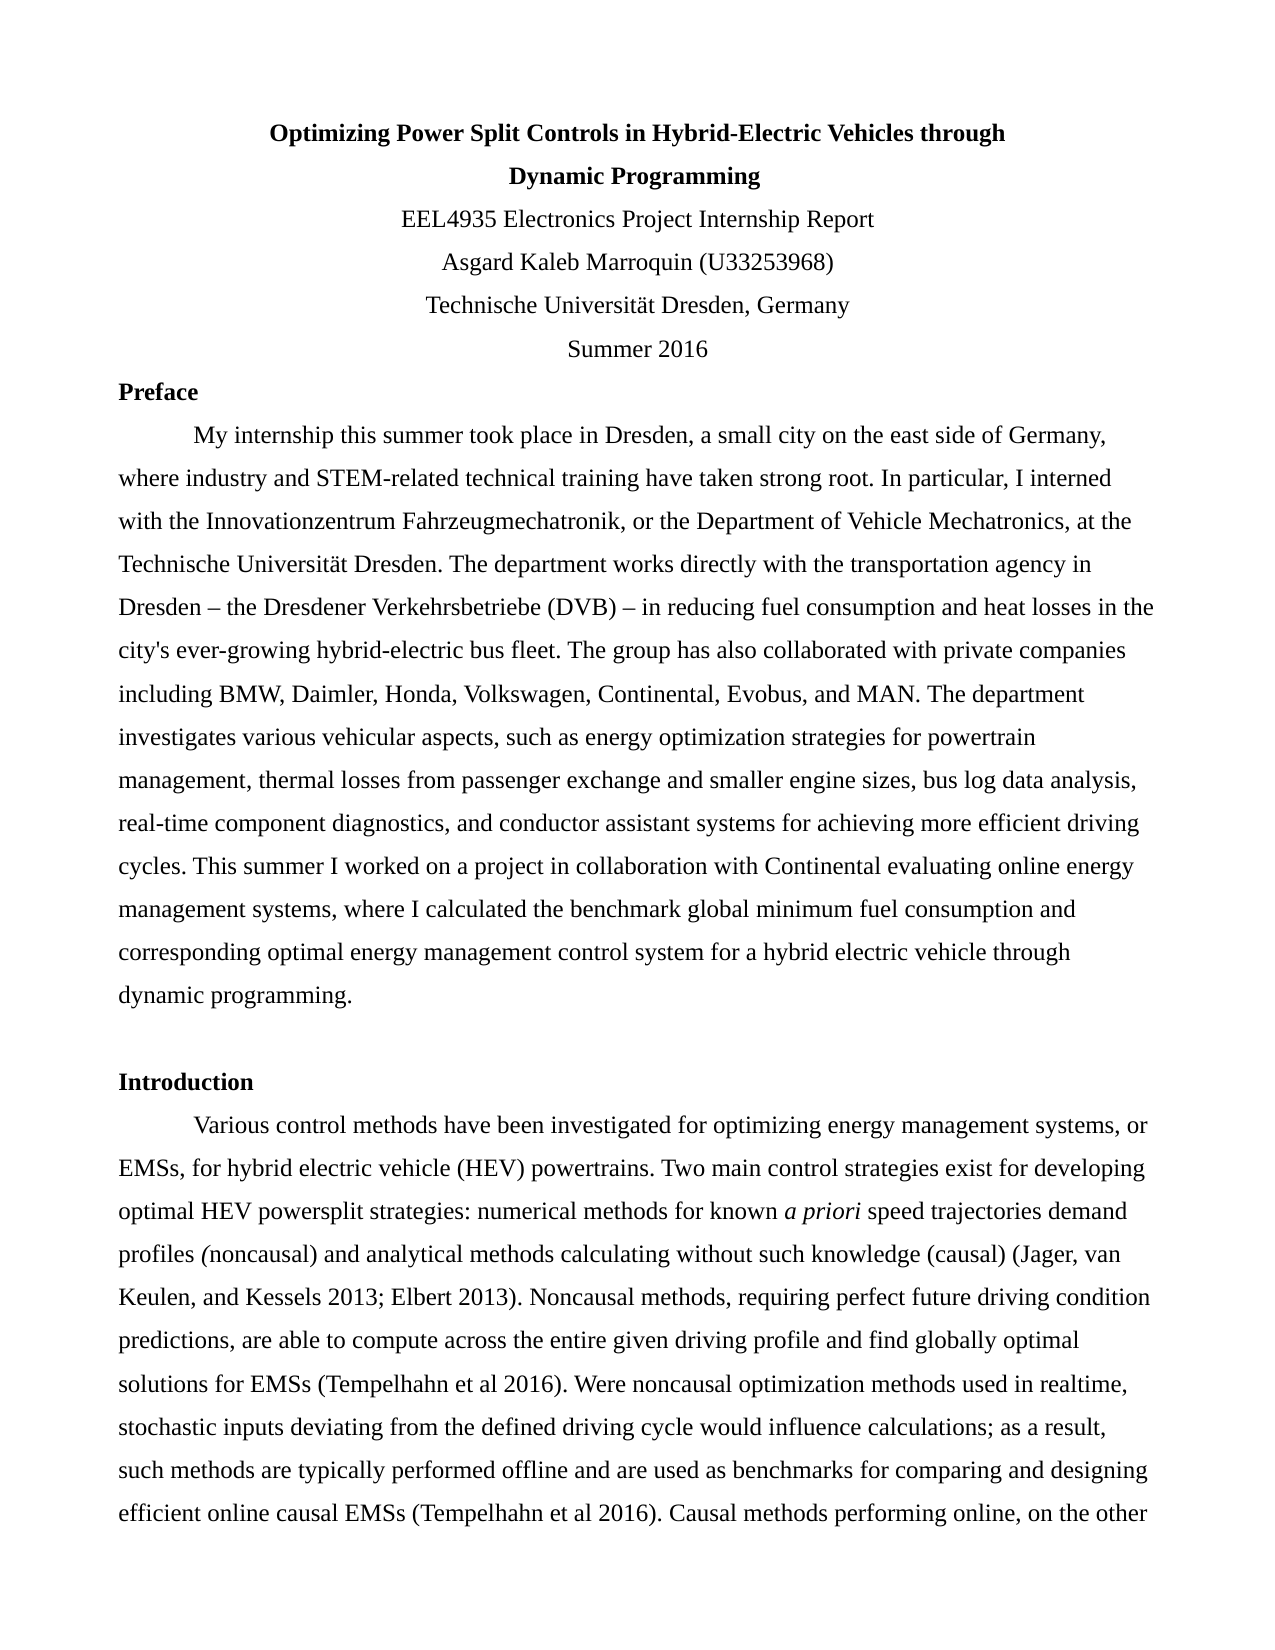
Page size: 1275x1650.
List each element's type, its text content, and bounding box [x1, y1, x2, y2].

text Dynamic Programming [118, 161, 1157, 190]
text Asgard Kaleb Marroquin (U33253968) [118, 247, 1157, 276]
text Optimizing Power Split Controls in Hybrid-Electric Vehicles through [118, 118, 1157, 147]
text My internship this summer took place in Dresden, a small city on the east side of Germany, where industry and STEM-related technical training have taken strong root. In particular, I interned with the Innovationzentrum Fahrzeugmechatronik, or the Department of Vehicle Mechatronics, at the Technische Universität Dresden. The department works directly with the transportation agency in Dresden – the Dresdener Verkehrsbetriebe (DVB) – in reducing fuel consumption and heat losses in the city's ever-growing hybrid-electric bus fleet. The group has also collaborated with private companies including BMW, Daimler, Honda, Volkswagen, Continental, Evobus, and MAN. The department investigates various vehicular aspects, such as energy optimization strategies for powertrain management, thermal losses from passenger exchange and smaller engine sizes, bus log data analysis, real-time component diagnostics, and conductor assistant systems for achieving more efficient driving cycles. This summer I worked on a project in collaboration with Continental evaluating online energy management systems, where I calculated the benchmark global minimum fuel consumption and corresponding optimal energy management control system for a hybrid electric vehicle through dynamic programming. [118, 420, 1157, 1009]
text EEL4935 Electronics Project Internship Report [118, 204, 1157, 233]
text Introduction [118, 1067, 1157, 1096]
text Preface [118, 377, 1157, 406]
text Technische Universität Dresden, Germany [118, 291, 1157, 319]
text Summer 2016 [118, 334, 1157, 362]
text Various control methods have been investigated for optimizing energy management systems, or EMSs, for hybrid electric vehicle (HEV) powertrains. Two main control strategies exist for developing optimal HEV powersplit strategies: numerical methods for known a priori speed trajectories demand profiles (noncausal) and analytical methods calculating without such knowledge (causal) (Jager, van Keulen, and Kessels 2013; Elbert 2013). Noncausal methods, requiring perfect future driving condition predictions, are able to compute across the entire given driving profile and find globally optimal solutions for EMSs (Tempelhahn et al 2016). Were noncausal optimization methods used in realtime, stochastic inputs deviating from the defined driving cycle would influence calculations; as a result, such methods are typically performed offline and are used as benchmarks for comparing and designing efficient online causal EMSs (Tempelhahn et al 2016). Causal methods performing online, on the other [118, 1110, 1157, 1527]
